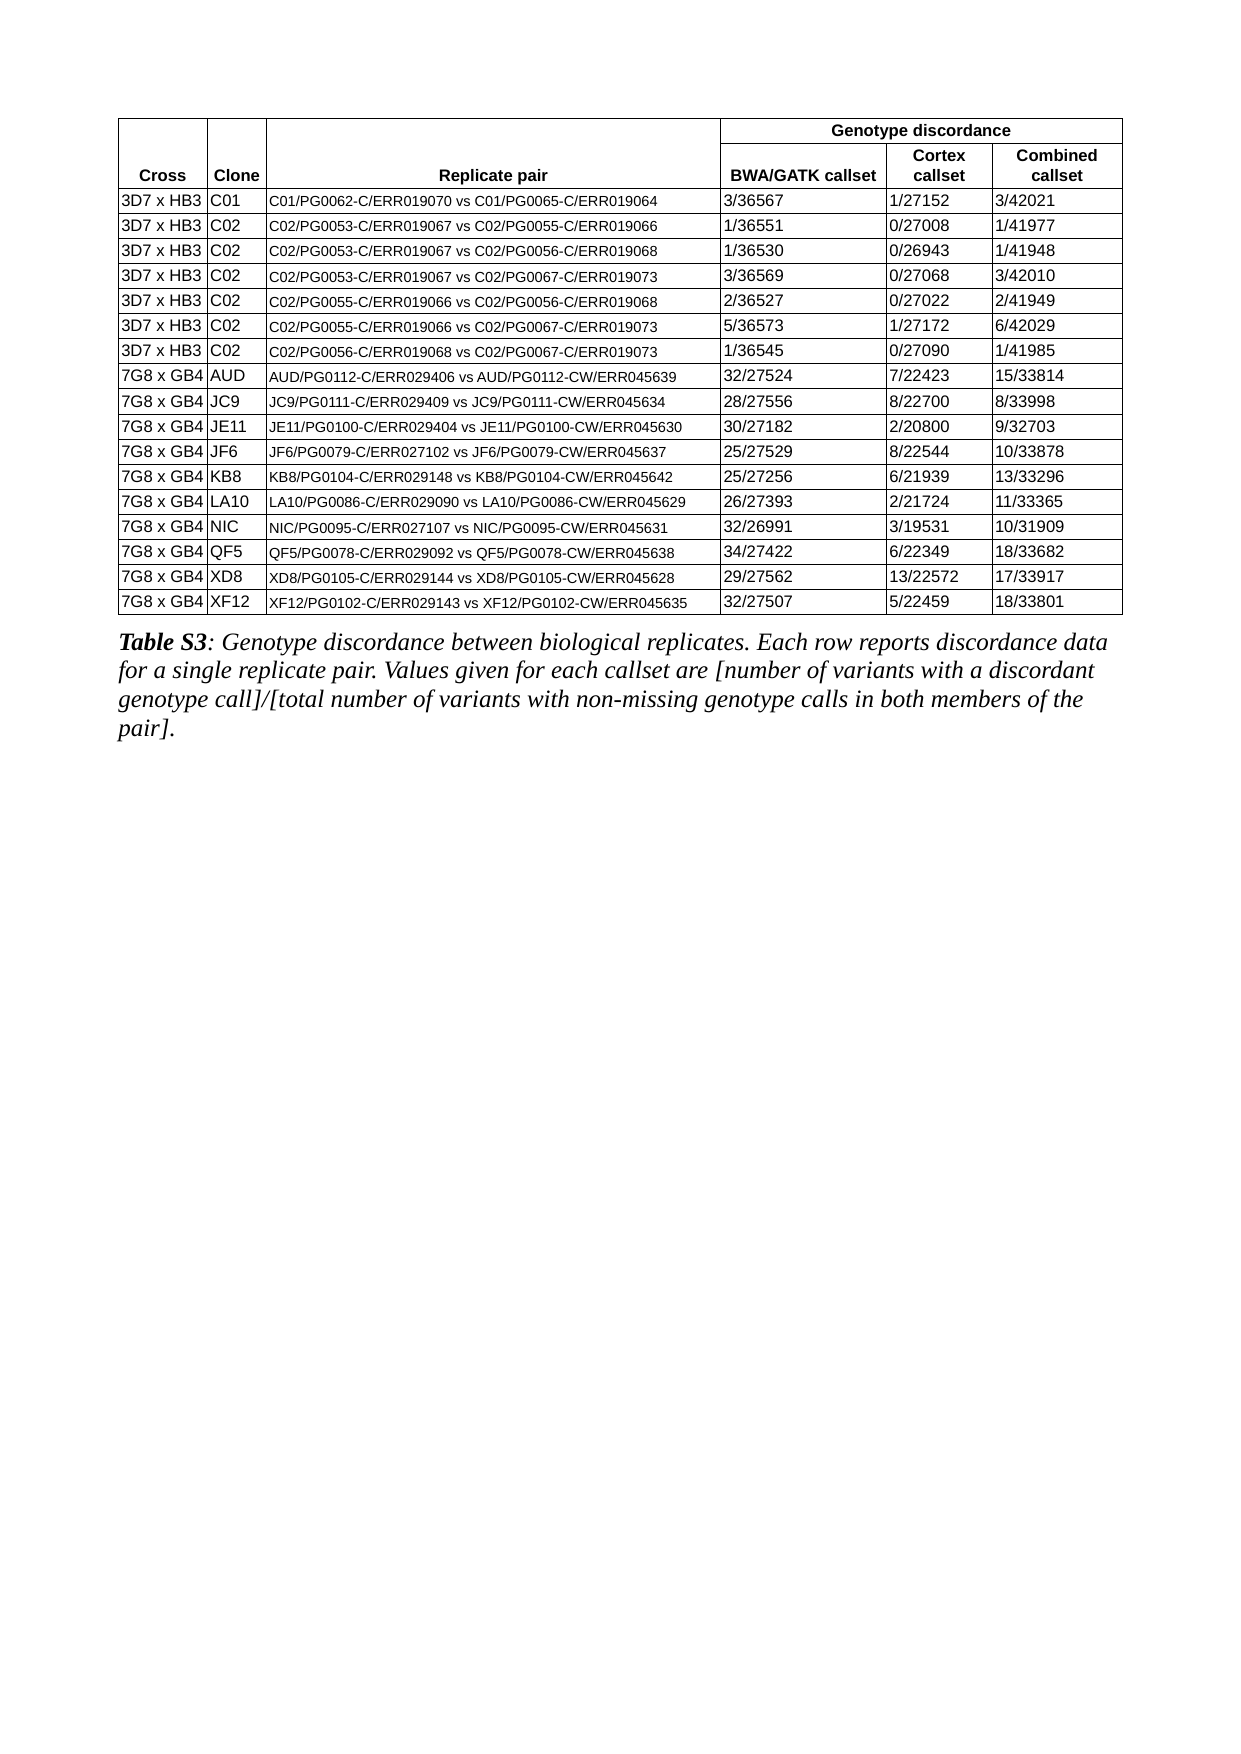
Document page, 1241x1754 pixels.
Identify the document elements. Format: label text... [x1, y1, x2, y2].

table_cell 18/33682 [993, 540, 1122, 564]
table_cell C02/PG0053-C/ERR019067 vs C02/PG0056-C/ERR019068 [267, 239, 720, 263]
table_cell 7G8 x GB4 [119, 515, 207, 539]
table_cell 1/27172 [887, 314, 992, 338]
table_cell C02/PG0053-C/ERR019067 vs C02/PG0055-C/ERR019066 [267, 214, 720, 238]
table_cell 0/27022 [887, 289, 992, 313]
table_cell 10/31909 [993, 515, 1122, 539]
table_cell 13/22572 [887, 565, 992, 589]
table_cell 10/33878 [993, 440, 1122, 464]
table_cell C02 [208, 339, 266, 363]
table_cell C02 [208, 264, 266, 288]
table_cell 0/27068 [887, 264, 992, 288]
table_cell C01 [208, 189, 266, 213]
table_cell 7G8 x GB4 [119, 565, 207, 589]
table_cell C02 [208, 239, 266, 263]
table_cell C02/PG0055-C/ERR019066 vs C02/PG0056-C/ERR019068 [267, 289, 720, 313]
table_cell KB8 [208, 465, 266, 489]
table_cell 13/33296 [993, 465, 1122, 489]
table_cell 25/27529 [721, 440, 886, 464]
table_cell 3D7 x HB3 [119, 214, 207, 238]
table_cell NIC [208, 515, 266, 539]
table_cell 8/33998 [993, 389, 1122, 413]
table_header Genotype discordance [721, 119, 1122, 143]
table_cell 28/27556 [721, 389, 886, 413]
table_cell 3D7 x HB3 [119, 314, 207, 338]
table_cell 18/33801 [993, 590, 1122, 614]
table_cell JF6/PG0079-C/ERR027102 vs JF6/PG0079-CW/ERR045637 [267, 440, 720, 464]
table_cell 7G8 x GB4 [119, 364, 207, 388]
table_cell 5/22459 [887, 590, 992, 614]
table_cell 7G8 x GB4 [119, 440, 207, 464]
table_cell 3/42021 [993, 189, 1122, 213]
text Table S3: Genotype discordance between biological replicates. Each row reports discordance data for a single replicate pair. Values given for each callset are [number of variants with a discordant genotype call]/[total number of variants with non-missing genotype calls in both members of the pair]. [118, 627, 1122, 742]
table_cell 17/33917 [993, 565, 1122, 589]
table_cell 3D7 x HB3 [119, 264, 207, 288]
table_cell JE11/PG0100-C/ERR029404 vs JE11/PG0100-CW/ERR045630 [267, 415, 720, 438]
table_header Replicate pair [267, 119, 720, 187]
table_cell 1/36545 [721, 339, 886, 363]
table_cell 1/41977 [993, 214, 1122, 238]
table_cell C02 [208, 214, 266, 238]
table_cell 1/36551 [721, 214, 886, 238]
table_cell JC9 [208, 389, 266, 413]
table_cell 25/27256 [721, 465, 886, 489]
table_cell AUD [208, 364, 266, 388]
table_cell 2/20800 [887, 415, 992, 438]
table_cell JE11 [208, 415, 266, 438]
table_cell Combined callset [993, 144, 1122, 187]
table_cell 1/27152 [887, 189, 992, 213]
table_cell 1/41948 [993, 239, 1122, 263]
table_cell 3D7 x HB3 [119, 339, 207, 363]
table_cell 7G8 x GB4 [119, 590, 207, 614]
table_cell C02 [208, 289, 266, 313]
table_cell 15/33814 [993, 364, 1122, 388]
table_cell 7G8 x GB4 [119, 389, 207, 413]
table_cell AUD/PG0112-C/ERR029406 vs AUD/PG0112-CW/ERR045639 [267, 364, 720, 388]
table_header Clone [208, 119, 266, 187]
table_cell 7G8 x GB4 [119, 465, 207, 489]
table_cell 29/27562 [721, 565, 886, 589]
table_cell 8/22700 [887, 389, 992, 413]
table_cell 7G8 x GB4 [119, 490, 207, 514]
table_cell JF6 [208, 440, 266, 464]
table_cell 0/27008 [887, 214, 992, 238]
table_cell 32/26991 [721, 515, 886, 539]
table_cell 1/36530 [721, 239, 886, 263]
table_cell 34/27422 [721, 540, 886, 564]
table_header Cross [119, 119, 207, 187]
table_cell 6/21939 [887, 465, 992, 489]
table_cell 3D7 x HB3 [119, 239, 207, 263]
table_cell 7G8 x GB4 [119, 415, 207, 438]
table_cell 3/19531 [887, 515, 992, 539]
table_cell KB8/PG0104-C/ERR029148 vs KB8/PG0104-CW/ERR045642 [267, 465, 720, 489]
table_cell 0/27090 [887, 339, 992, 363]
table_cell C01/PG0062-C/ERR019070 vs C01/PG0065-C/ERR019064 [267, 189, 720, 213]
table_cell QF5 [208, 540, 266, 564]
table_cell 32/27507 [721, 590, 886, 614]
table_cell C02/PG0056-C/ERR019068 vs C02/PG0067-C/ERR019073 [267, 339, 720, 363]
table_cell C02/PG0053-C/ERR019067 vs C02/PG0067-C/ERR019073 [267, 264, 720, 288]
table_cell LA10 [208, 490, 266, 514]
table_cell 11/33365 [993, 490, 1122, 514]
table_cell BWA/GATK callset [721, 144, 886, 187]
table_cell 3/36569 [721, 264, 886, 288]
table_cell 3/36567 [721, 189, 886, 213]
table_cell 0/26943 [887, 239, 992, 263]
table_cell 5/36573 [721, 314, 886, 338]
table_cell LA10/PG0086-C/ERR029090 vs LA10/PG0086-CW/ERR045629 [267, 490, 720, 514]
table_cell C02/PG0055-C/ERR019066 vs C02/PG0067-C/ERR019073 [267, 314, 720, 338]
table_cell XF12 [208, 590, 266, 614]
table_cell 9/32703 [993, 415, 1122, 438]
table_cell 3D7 x HB3 [119, 189, 207, 213]
table_cell QF5/PG0078-C/ERR029092 vs QF5/PG0078-CW/ERR045638 [267, 540, 720, 564]
table_cell 3/42010 [993, 264, 1122, 288]
table_cell 30/27182 [721, 415, 886, 438]
table_cell 7G8 x GB4 [119, 540, 207, 564]
table_cell 2/36527 [721, 289, 886, 313]
table_cell 1/41985 [993, 339, 1122, 363]
table_cell 2/21724 [887, 490, 992, 514]
table_cell 32/27524 [721, 364, 886, 388]
table_cell 3D7 x HB3 [119, 289, 207, 313]
table_cell 8/22544 [887, 440, 992, 464]
table_cell XD8/PG0105-C/ERR029144 vs XD8/PG0105-CW/ERR045628 [267, 565, 720, 589]
table_cell 6/42029 [993, 314, 1122, 338]
table_cell 2/41949 [993, 289, 1122, 313]
table_cell JC9/PG0111-C/ERR029409 vs JC9/PG0111-CW/ERR045634 [267, 389, 720, 413]
table_cell C02 [208, 314, 266, 338]
table_cell NIC/PG0095-C/ERR027107 vs NIC/PG0095-CW/ERR045631 [267, 515, 720, 539]
table_cell 26/27393 [721, 490, 886, 514]
table_cell Cortex callset [887, 144, 992, 187]
table_cell 6/22349 [887, 540, 992, 564]
table_cell XF12/PG0102-C/ERR029143 vs XF12/PG0102-CW/ERR045635 [267, 590, 720, 614]
table_cell 7/22423 [887, 364, 992, 388]
table_cell XD8 [208, 565, 266, 589]
